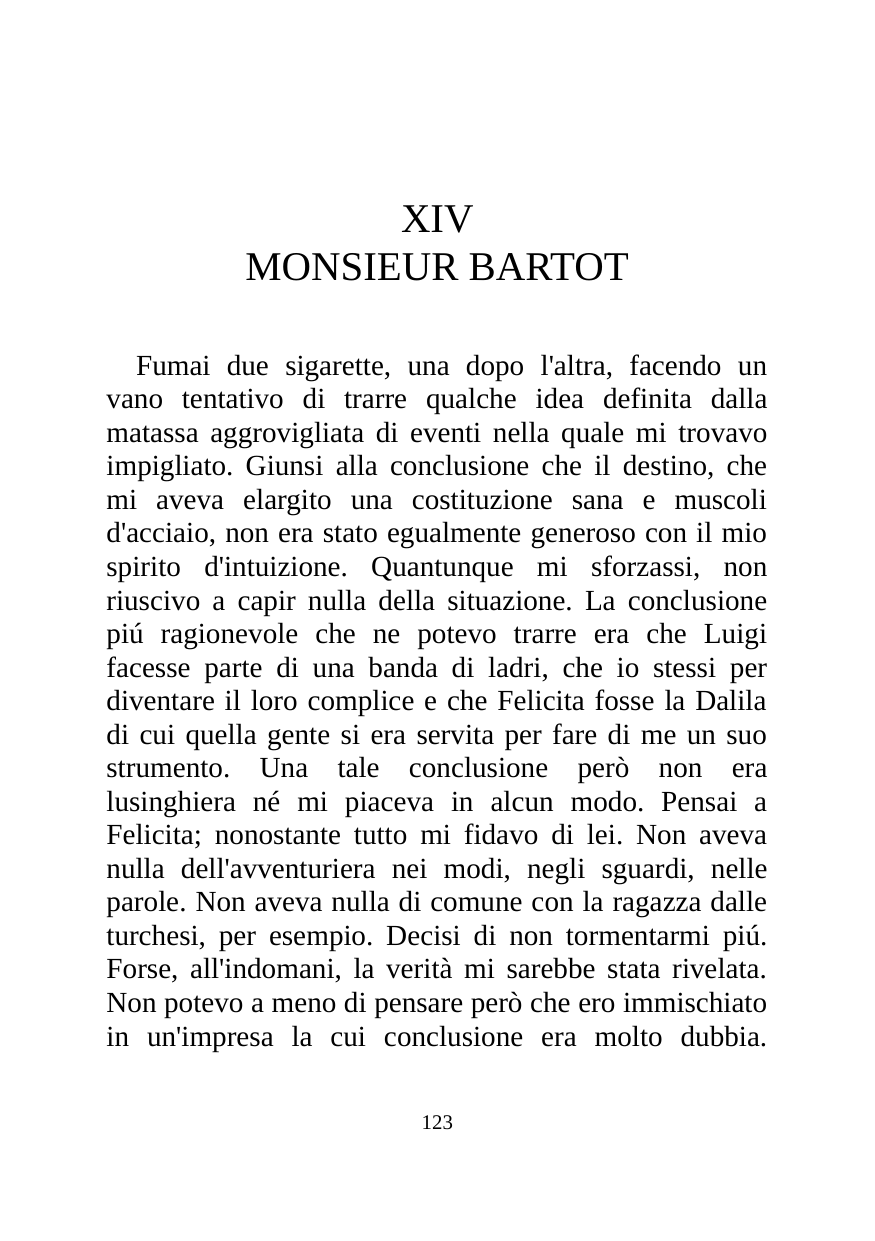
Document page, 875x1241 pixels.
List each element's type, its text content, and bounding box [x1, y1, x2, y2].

subtitle XIV Monsieur Bartot [106, 195, 768, 289]
text Fumai due sigarette, una dopo l'altra, facendo un vano tentativo di trarre qualche idea definita dalla matassa aggrovigliata di eventi nella quale mi trovavo impigliato. Giunsi alla conclusione che il destino, che mi aveva elargito una costituzione sana e muscoli d'acciaio, non era stato egualmente generoso con il mio spirito d'intuizione. Quantunque mi sforzassi, non riuscivo a capir nulla della situazione. La conclusione piú ragionevole che ne potevo trarre era che Luigi facesse parte di una banda di ladri, che io stessi per diventare il loro complice e che Felicita fosse la Dalila di cui quella gente si era servita per fare di me un suo strumento. Una tale conclusione però non era lusinghiera né mi piaceva in alcun modo. Pensai a Felicita; nonostante tutto mi fidavo di lei. Non aveva nulla dell'avventuriera nei modi, negli sguardi, nelle parole. Non aveva nulla di comune con la ragazza dalle turchesi, per esempio. Decisi di non tormentarmi piú. Forse, all'indomani, la verità mi sarebbe stata rivelata. Non potevo a meno di pensare però che ero immischiato in un'impresa la cui conclusione era molto dubbia. [106, 348, 768, 1052]
